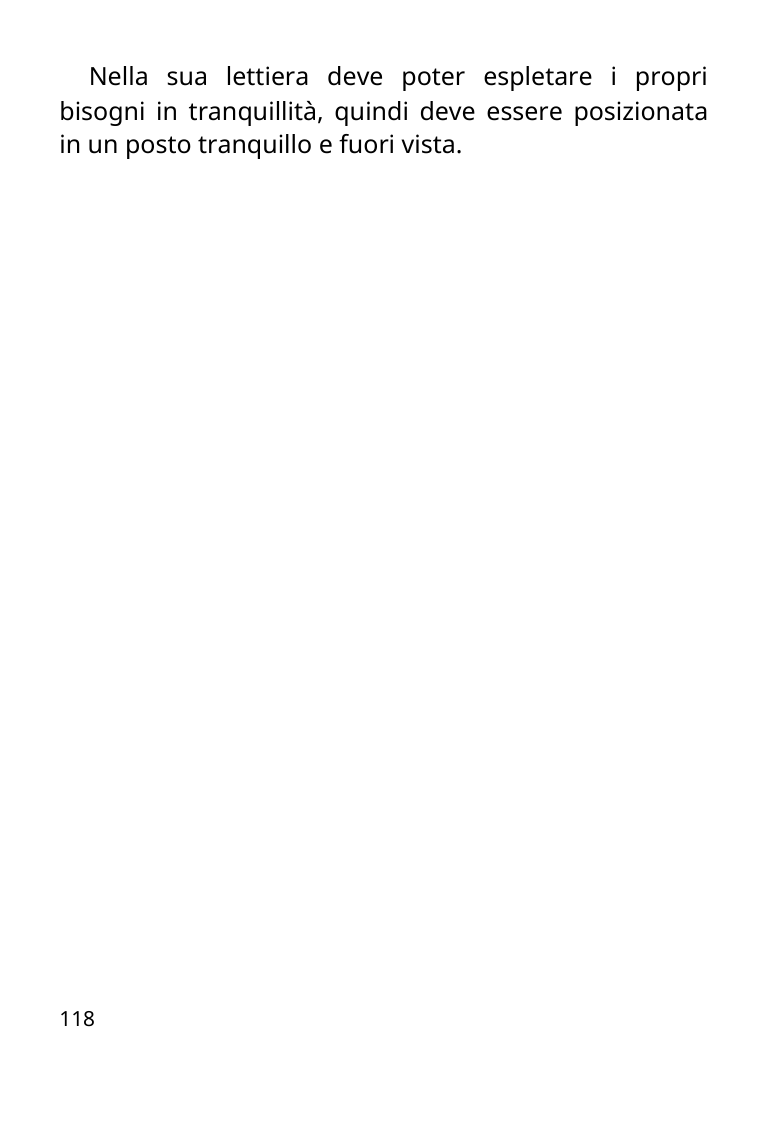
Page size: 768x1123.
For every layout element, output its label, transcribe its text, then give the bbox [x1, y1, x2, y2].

text Nella sua lettiera deve poter espletare i propri bisogni in tranquillità, quindi deve essere posizionata in un posto tranquillo e fuori vista. [59, 59, 709, 161]
